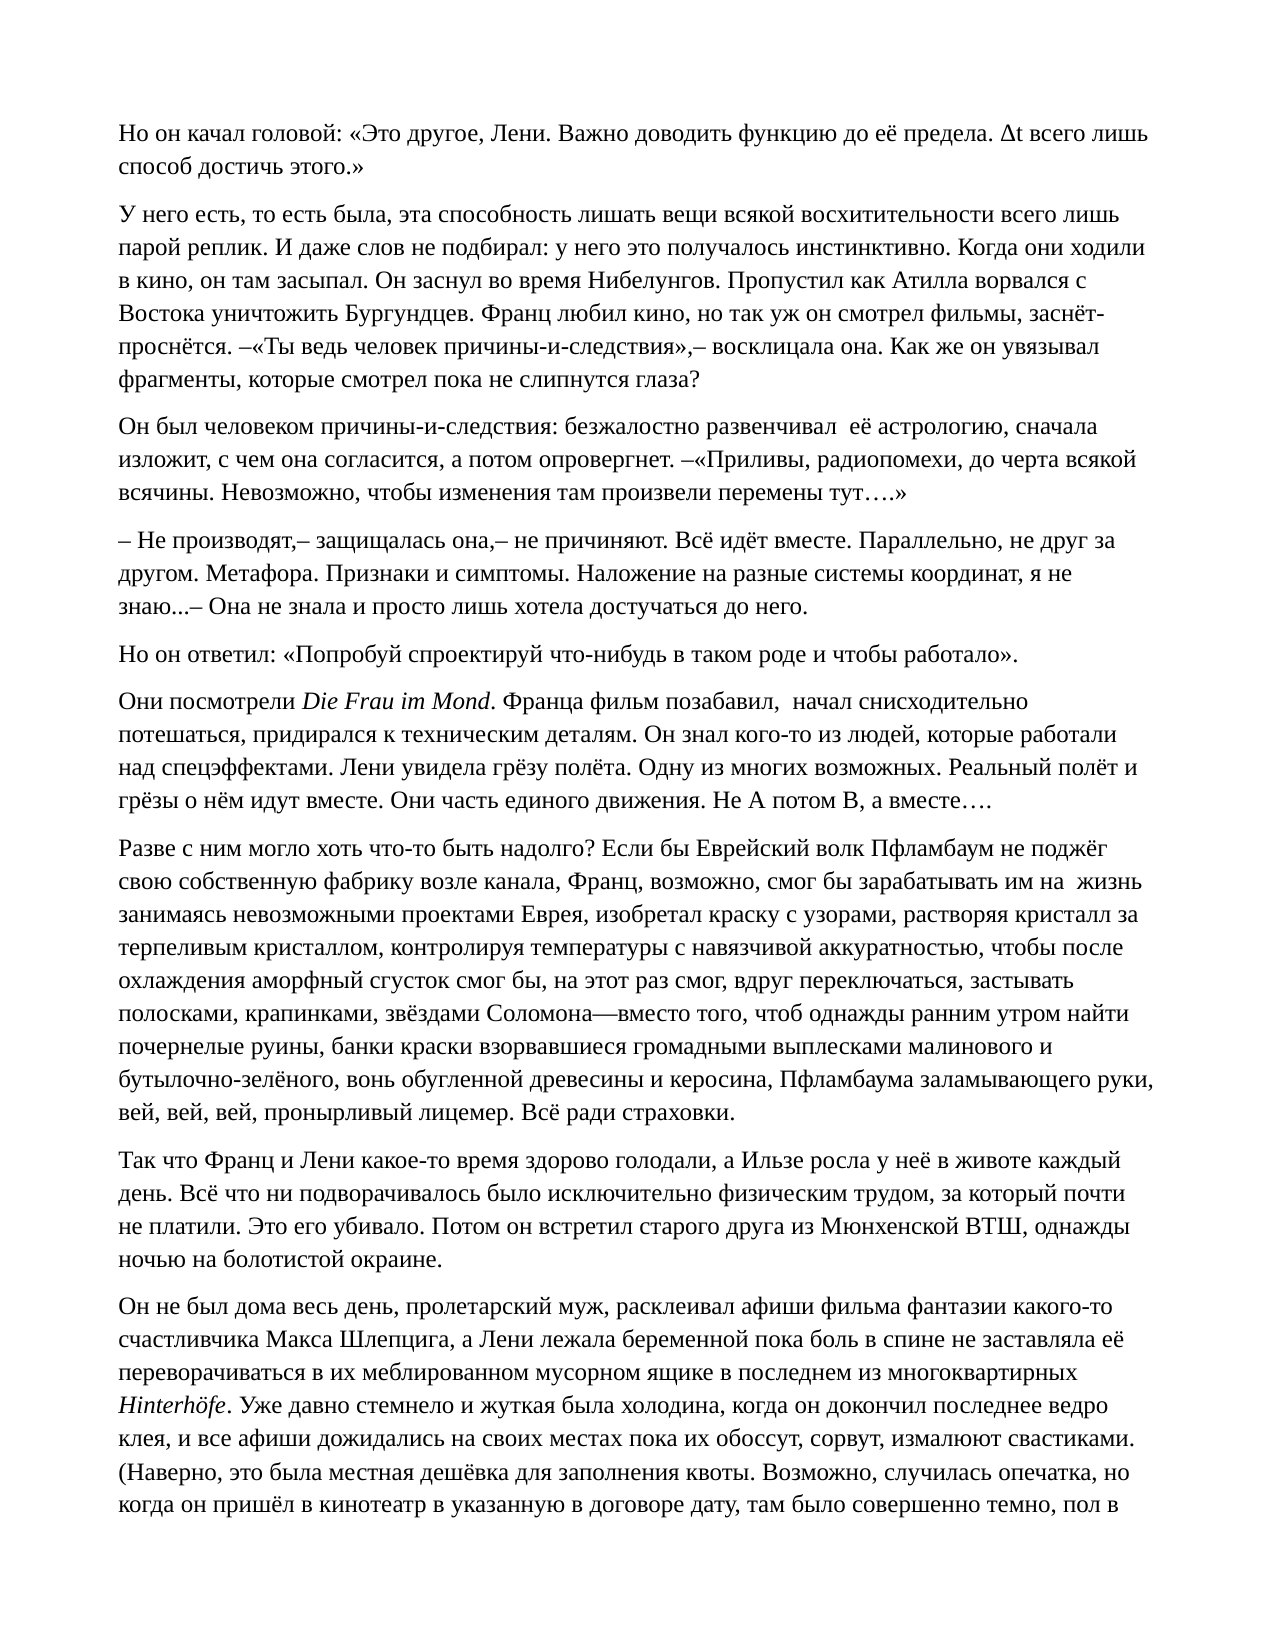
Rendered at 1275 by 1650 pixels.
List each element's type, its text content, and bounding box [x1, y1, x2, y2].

text Они посмотрели Die Frau im Mond. Франца фильм позабавил, начал снисходительно потешаться, придирался к техническим деталям. Он знал кого-то из людей, которые работали над спецэффектами. Лени увидела грёзу полёта. Одну из многих возможных. Реальный полёт и грёзы о нём идут вместе. Они часть единого движения. Не А потом В, а вместе…. [118, 686, 1157, 814]
text Разве с ним могло хоть что-то быть надолго? Если бы Еврейский волк Пфламбаум не поджёг свою собственную фабрику возле канала, Франц, возможно, смог бы зарабатывать им на жизнь занимаясь невозможными проектами Еврея, изобретал краску с узорами, растворяя кристалл за терпеливым кристаллом, контролируя температуры с навязчивой аккуратностью, чтобы после охлаждения аморфный сгусток смог бы, на этот раз смог, вдруг переключаться, застывать полосками, крапинками, звёздами Соломона—вместо того, чтоб однажды ранним утром найти почернелые руины, банки краски взорвавшиеся громадными выплесками малинового и бутылочно-зелёного, вонь обугленной древесины и керосина, Пфламбаума заламывающего руки, вей, вей, вей, пронырливый лицемер. Всё ради страховки. [118, 833, 1157, 1126]
text Он не был дома весь день, пролетарский муж, расклеивал афиши фильма фантазии какого-то счастливчика Макса Шлепцига, а Лени лежала беременной пока боль в спине не заставляла её переворачиваться в их меблированном мусорном ящике в последнем из многоквартирных Hinterhöfe. Уже давно стемнело и жуткая была холодина, когда он докончил последнее ведро клея, и все афиши дожидались на своих местах пока их обоссут, сорвут, измалюют свастиками. (Наверно, это была местная дешёвка для заполнения квоты. Возможно, случилась опечатка, но когда он пришёл в кинотеатр в указанную в договоре дату, там было совершенно темно, пол в [118, 1291, 1157, 1518]
text – Не производят,– защищалась она,– не причиняют. Всё идёт вместе. Параллельно, не друг за другом. Метафора. Признаки и симптомы. Наложение на разные системы координат, я не знаю...– Она не знала и просто лишь хотела достучаться до него. [118, 525, 1157, 620]
text Так что Франц и Лени какое-то время здорово голодали, а Ильзе росла у неё в животе каждый день. Всё что ни подворачивалось было исключительно физическим трудом, за который почти не платили. Это его убивало. Потом он встретил старого друга из Мюнхенской ВТШ, однажды ночью на болотистой окраине. [118, 1145, 1157, 1273]
text Но он ответил: «Попробуй спроектируй что-нибудь в таком роде и чтобы работало». [118, 639, 1157, 667]
text Он был человеком причины-и-следствия: безжалостно развенчивал её астрологию, сначала изложит, с чем она согласится, а потом опровергнет. –«Приливы, радиопомехи, до черта всякой всячины. Невозможно, чтобы изменения там произвели перемены тут….» [118, 411, 1157, 506]
text У него есть, то есть была, эта способность лишать вещи всякой восхитительности всего лишь парой реплик. И даже слов не подбирал: у него это получалось инстинктивно. Когда они ходили в кино, он там засыпал. Он заснул во время Нибелунгов. Пропустил как Атилла ворвался с Востока уничтожить Бургундцев. Франц любил кино, но так уж он смотрел фильмы, заснёт-проснётся. –«Ты ведь человек причины-и-следствия»,– восклицала она. Как же он увязывал фрагменты, которые смотрел пока не слипнутся глаза? [118, 199, 1157, 393]
text Но он качал головой: «Это другое, Лени. Важно доводить функцию до её предела. Δt всего лишь способ достичь этого.» [118, 118, 1157, 180]
